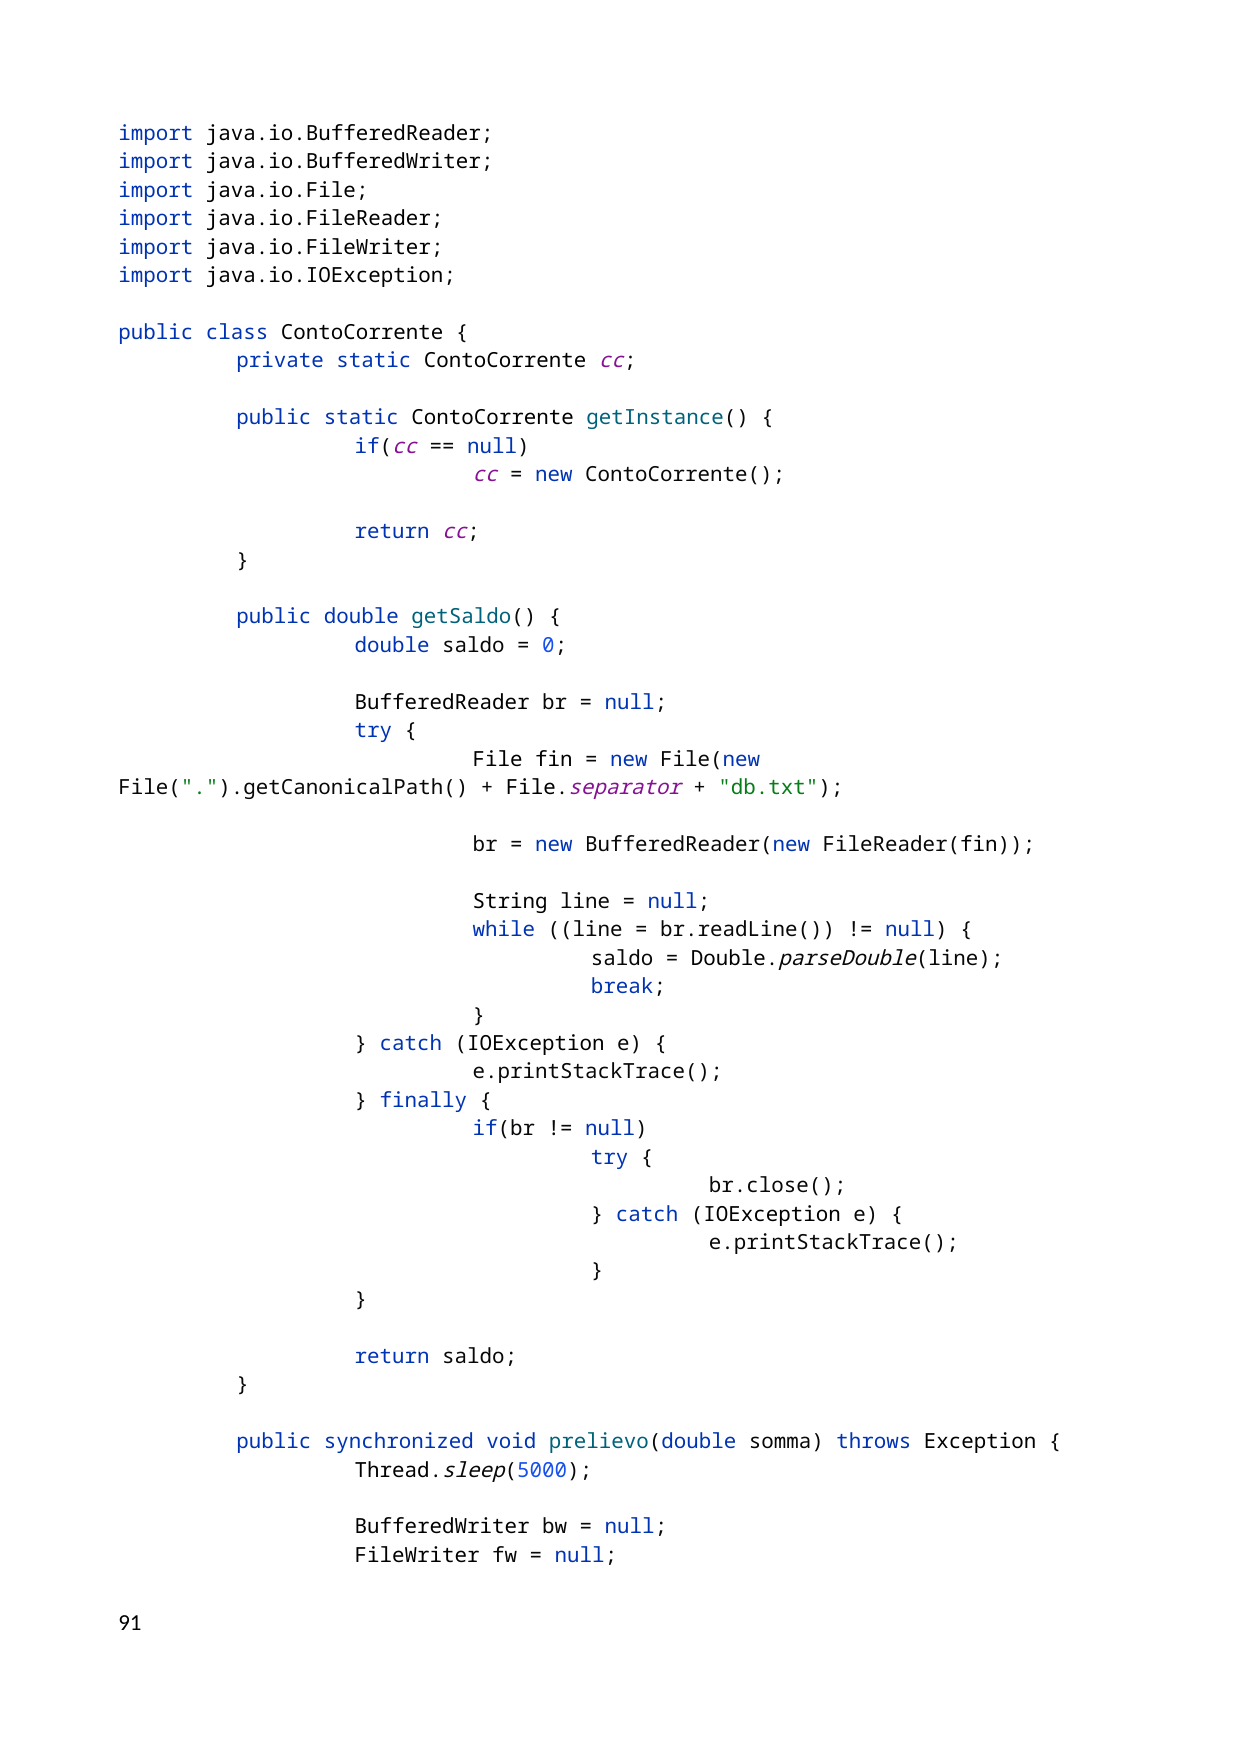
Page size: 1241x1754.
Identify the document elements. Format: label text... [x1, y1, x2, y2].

text import java.io.BufferedReader; import java.io.BufferedWriter; import java.io.File; import java.io.FileReader; import java.io.FileWriter; import java.io.IOException; public class ContoCorrente { private static ContoCorrente cc; public static ContoCorrente getInstance() { if(cc == null) cc = new ContoCorrente(); return cc; } public double getSaldo() { double saldo = 0; BufferedReader br = null; try { File fin = new File(new File(".").getCanonicalPath() + File.separator + "db.txt"); br = new BufferedReader(new FileReader(fin)); String line = null; while ((line = br.readLine()) != null) { saldo = Double.parseDouble(line); break; } } catch (IOException e) { e.printStackTrace(); } finally { if(br != null) try { br.close(); } catch (IOException e) { e.printStackTrace(); } } return saldo; } public synchronized void prelievo(double somma) throws Exception { Thread.sleep(5000); BufferedWriter bw = null; FileWriter fw = null; [118, 118, 1122, 1568]
